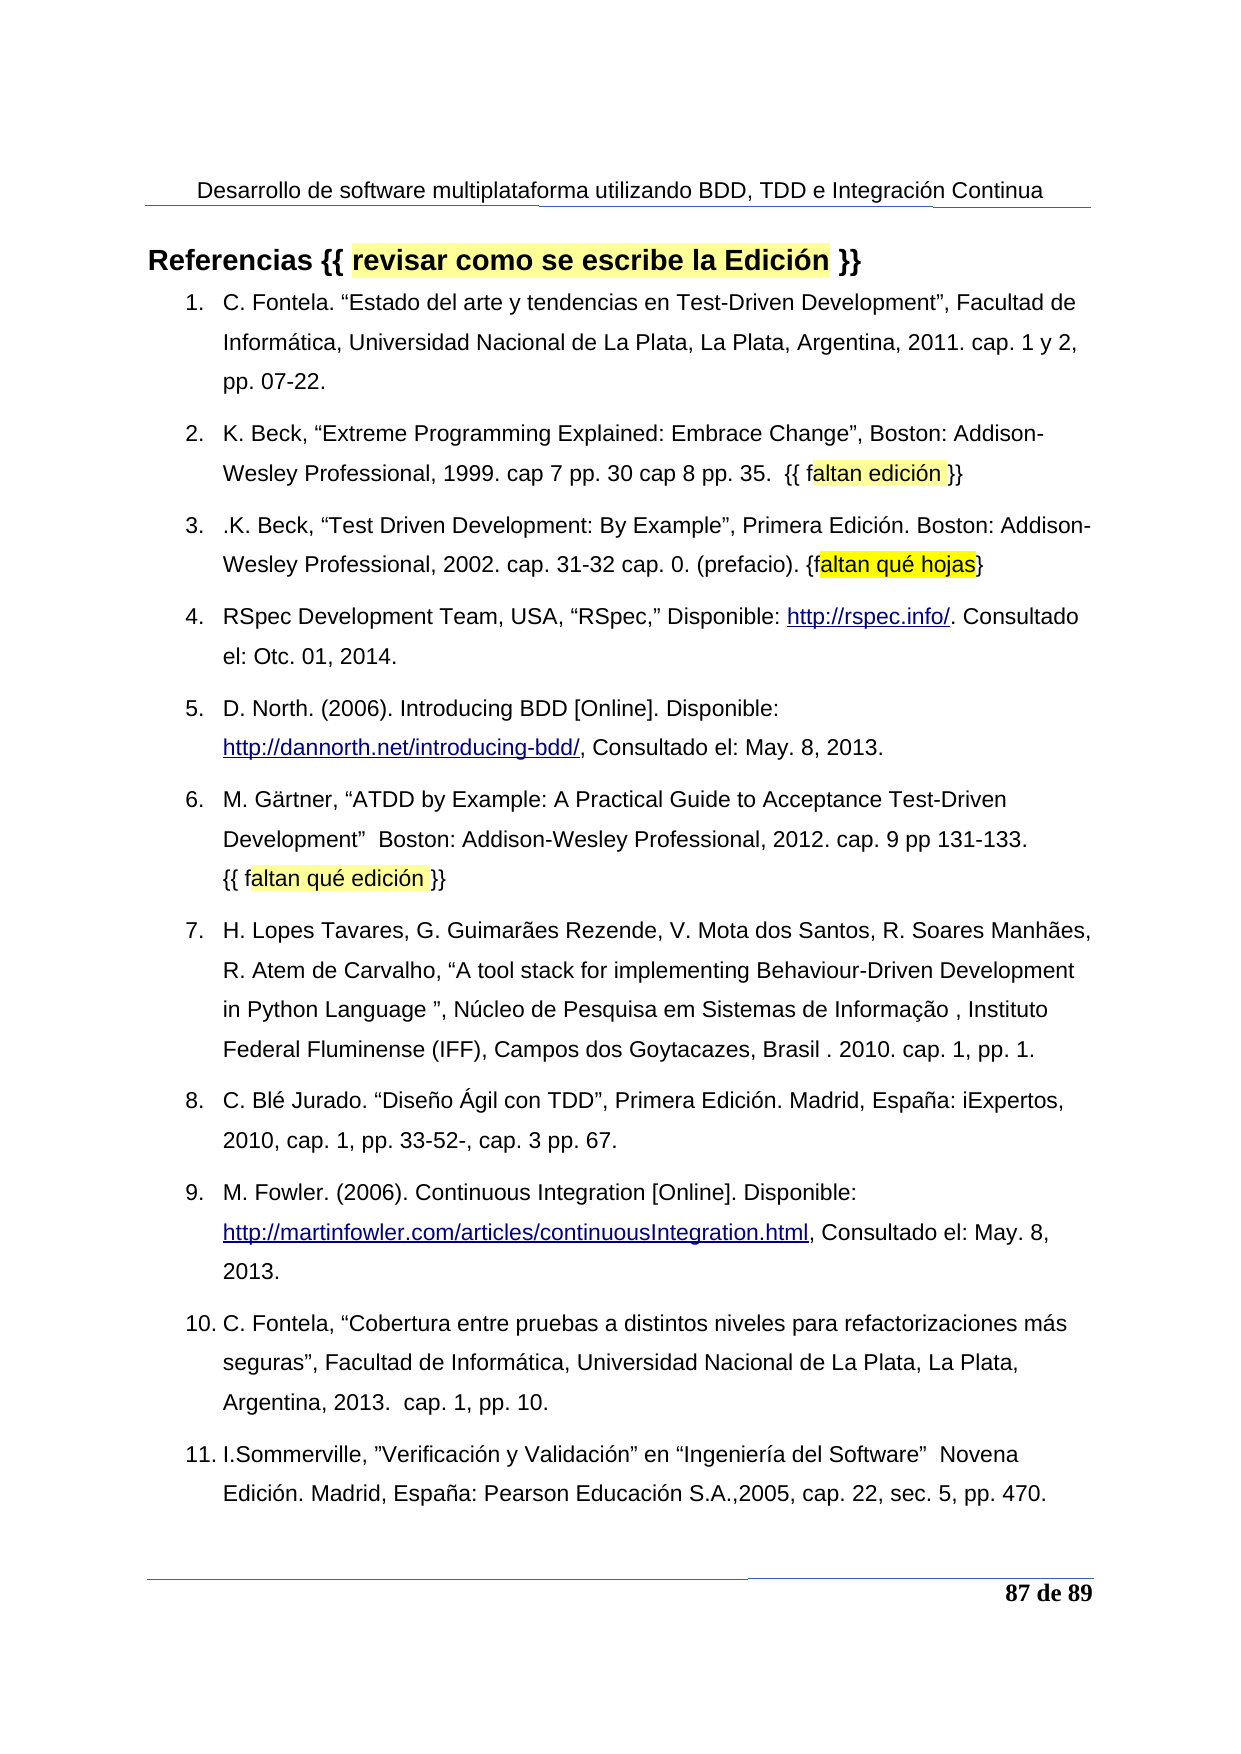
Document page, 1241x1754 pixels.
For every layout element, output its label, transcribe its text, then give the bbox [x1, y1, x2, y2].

subtitle D. North. (2006). Introducing BDD [Online]. Disponible: http://dannorth.net/introducing-bdd/, Consultado el: May. 8, 2013. [185, 695, 1093, 761]
subtitle H. Lopes Tavares, G. Guimarães Rezende, V. Mota dos Santos, R. Soares Manhães, R. Atem de Carvalho, “A tool stack for implementing Behaviour-Driven Development in Python Language ”, Núcleo de Pesquisa em Sistemas de Informação , Instituto Federal Fluminense (IFF), Campos dos Goytacazes, Brasil . 2010. cap. 1, pp. 1. [185, 917, 1093, 1062]
subtitle RSpec Development Team, USA, “RSpec,” Disponible: http://rspec.info/. Consultado el: Otc. 01, 2014. [185, 603, 1093, 669]
subtitle K. Beck, “Extreme Programming Explained: Embrace Change”, Boston: Addison-Wesley Professional, 1999. cap 7 pp. 30 cap 8 pp. 35. {{ faltan edición }} [185, 420, 1093, 486]
subtitle C. Blé Jurado. “Diseño Ágil con TDD”, Primera Edición. Madrid, España: iExpertos, 2010, cap. 1, pp. 33-52-, cap. 3 pp. 67. [185, 1087, 1093, 1153]
subtitle C. Fontela. “Estado del arte y tendencias en Test-Driven Development”, Facultad de Informática, Universidad Nacional de La Plata, La Plata, Argentina, 2011. cap. 1 y 2, pp. 07-22. [185, 289, 1093, 395]
subtitle Referencias {{ revisar como se escribe la Edición }} [148, 243, 1093, 277]
subtitle C. Fontela, “Cobertura entre pruebas a distintos niveles para refactorizaciones más seguras”, Facultad de Informática, Universidad Nacional de La Plata, La Plata, Argentina, 2013. cap. 1, pp. 10. [185, 1310, 1093, 1415]
subtitle .K. Beck, “Test Driven Development: By Example”, Primera Edición. Boston: Addison-Wesley Professional, 2002. cap. 31-32 cap. 0. (prefacio). {faltan qué hojas} [185, 512, 1093, 578]
subtitle M. Gärtner, “ATDD by Example: A Practical Guide to Acceptance Test-Driven Development” Boston: Addison-Wesley Professional, 2012. cap. 9 pp 131-133. {{ faltan qué edición }} [185, 786, 1093, 891]
subtitle I.Sommerville, ”Verificación y Validación” en “Ingeniería del Software” Novena Edición. Madrid, España: Pearson Educación S.A.,2005, cap. 22, sec. 5, pp. 470. [185, 1441, 1093, 1507]
subtitle M. Fowler. (2006). Continuous Integration [Online]. Disponible: http://martinfowler.com/articles/continuousIntegration.html, Consultado el: May. 8, 2013. [185, 1179, 1093, 1284]
